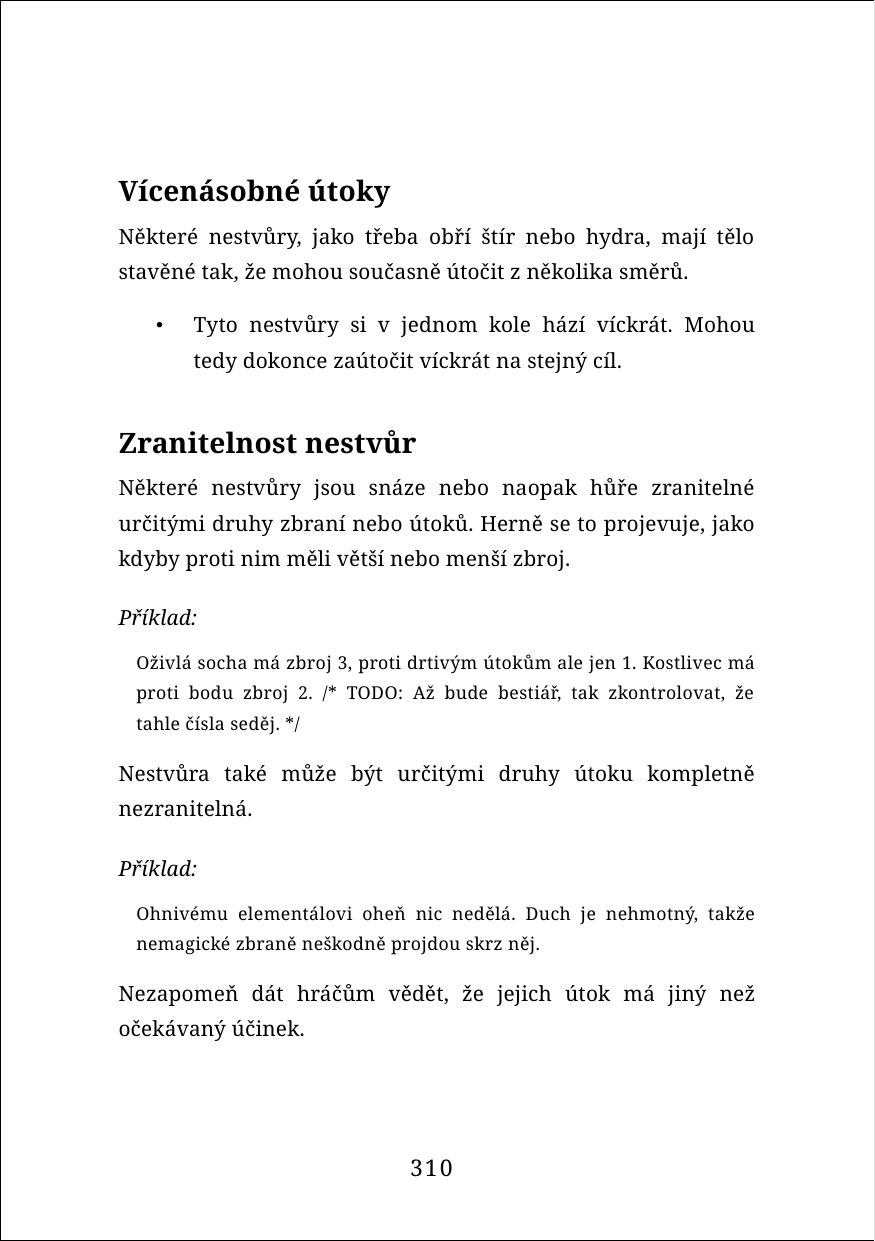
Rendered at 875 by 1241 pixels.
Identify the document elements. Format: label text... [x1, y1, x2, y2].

subtitle Vícenásobné útoky [118, 172, 756, 210]
text Příklad: [118, 854, 756, 882]
subtitle Zranitelnost nestvůr [118, 423, 756, 461]
text Oživlá socha má zbroj 3, proti drtivým útokům ale jen 1. Kostlivec má proti bodu zbroj 2. /* TODO: Až bude bestiář, tak zkontrolovat, že tahle čísla seděj. */ [136, 651, 756, 735]
text Nezapomeň dát hráčům vědět, že jejich útok má jiný než očekávaný účinek. [118, 979, 756, 1043]
text Příklad: [118, 603, 756, 632]
text Některé nestvůry, jako třeba obří štír nebo hydra, mají tělo stavěné tak, že mohou současně útočit z několika směrů. [118, 222, 756, 286]
text Nestvůra také může být určitými druhy útoku kompletně nezranitelná. [118, 759, 756, 823]
list Tyto nestvůry si v jednom kole hází víckrát. Mohou tedy dokonce zaútočit víckrát na stejný cíl. [156, 311, 756, 374]
text Ohnivému elementálovi oheň nic nedělá. Duch je nehmotný, takže nemagické zbraně neškodně projdou skrz něj. [136, 901, 756, 955]
text Některé nestvůry jsou snáze nebo naopak hůře zranitelné určitými druhy zbraní nebo útoků. Herně se to projevuje, jako kdyby proti nim měli větší nebo menší zbroj. [118, 473, 756, 573]
